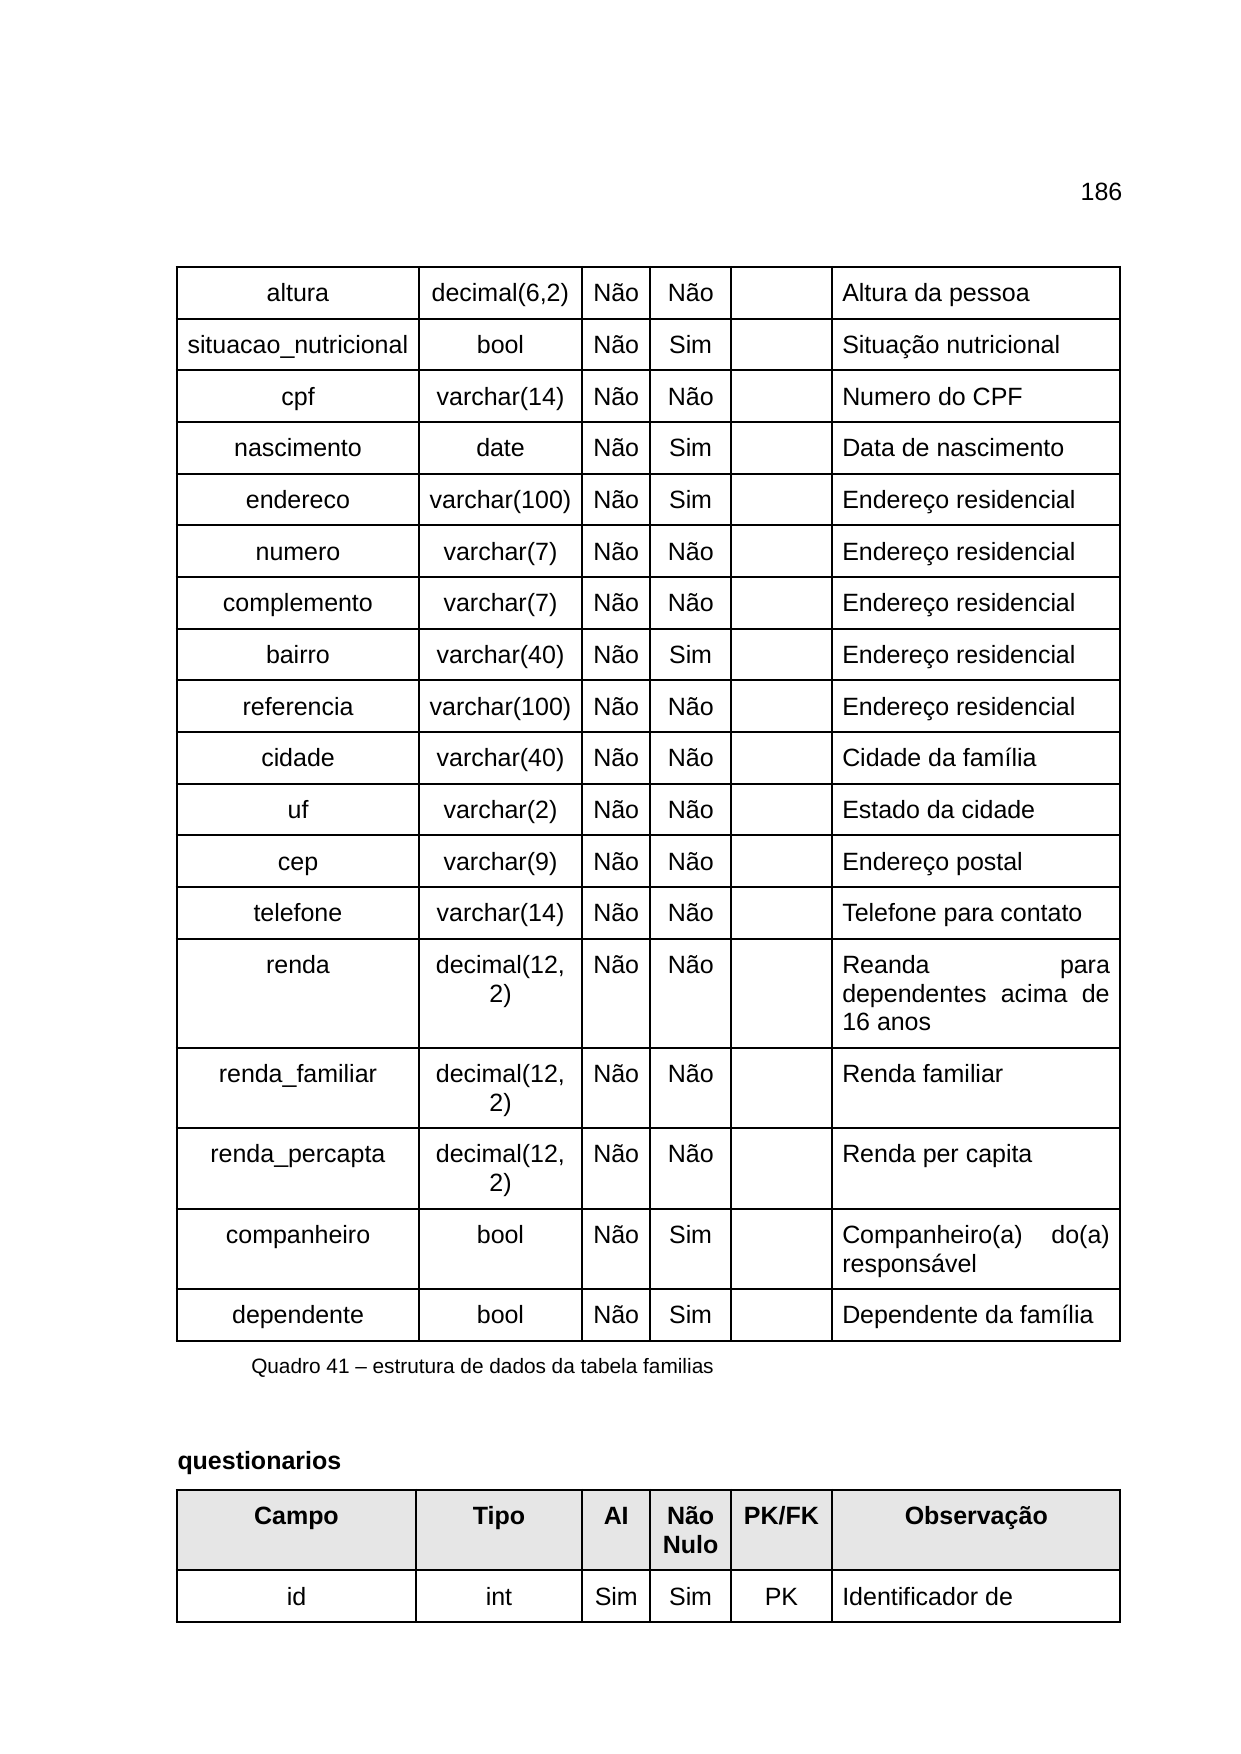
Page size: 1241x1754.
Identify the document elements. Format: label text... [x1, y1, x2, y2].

table_cell varchar(40) [420, 733, 581, 782]
table_cell Renda familiar [833, 1049, 1119, 1127]
table_cell id [178, 1571, 415, 1621]
table_cell [732, 785, 831, 834]
table_cell [732, 836, 831, 886]
table_cell Não [583, 1290, 649, 1339]
table_cell [732, 681, 831, 731]
table_cell cpf [178, 371, 418, 421]
table_cell dependente [178, 1290, 418, 1339]
table_cell Não [583, 1049, 649, 1127]
table_cell renda_percapta [178, 1129, 418, 1207]
table_cell endereco [178, 475, 418, 524]
table_cell uf [178, 785, 418, 834]
table_cell [732, 733, 831, 782]
table_cell [732, 1290, 831, 1339]
table_cell Não [583, 681, 649, 731]
table_cell bairro [178, 630, 418, 679]
table_cell decimal(12,2) [420, 1129, 581, 1207]
table_cell Estado da cidade [833, 785, 1119, 834]
table_cell Não [583, 836, 649, 886]
table_cell Endereço residencial [833, 681, 1119, 731]
table_cell PK [732, 1571, 831, 1621]
table_cell [732, 526, 831, 576]
table_cell Não [651, 681, 730, 731]
table_cell Não [583, 268, 649, 317]
table_cell [732, 268, 831, 317]
table_cell Sim [651, 423, 730, 472]
table_cell Situação nutricional [833, 320, 1119, 369]
table_cell Não [651, 1049, 730, 1127]
table_cell Endereço postal [833, 836, 1119, 886]
table_header Não Nulo [651, 1491, 730, 1569]
table_cell Reanda para dependentes acima de 16 anos [833, 940, 1119, 1047]
table_cell decimal(12,2) [420, 1049, 581, 1127]
table_cell bool [420, 1290, 581, 1339]
table_cell Dependente da família [833, 1290, 1119, 1339]
table_cell varchar(7) [420, 526, 581, 576]
table_header PK/FK [732, 1491, 831, 1569]
table_cell varchar(2) [420, 785, 581, 834]
table_cell Endereço residencial [833, 578, 1119, 627]
table_cell Não [651, 1129, 730, 1207]
table_cell varchar(14) [420, 888, 581, 937]
table_cell Altura da pessoa [833, 268, 1119, 317]
table_cell Não [583, 371, 649, 421]
table_cell Não [651, 940, 730, 1047]
table_cell Numero do CPF [833, 371, 1119, 421]
table_cell Não [583, 578, 649, 627]
text Quadro 41 – estrutura de dados da tabela familias [177, 1354, 1122, 1378]
table_cell renda [178, 940, 418, 1047]
table_cell Não [651, 371, 730, 421]
table_cell Renda per capita [833, 1129, 1119, 1207]
table_cell Sim [651, 1210, 730, 1288]
table_cell Não [651, 836, 730, 886]
table_cell Endereço residencial [833, 526, 1119, 576]
table_cell Sim [583, 1571, 649, 1621]
table_cell varchar(7) [420, 578, 581, 627]
table_cell Não [651, 785, 730, 834]
table_cell Não [583, 475, 649, 524]
table_cell companheiro [178, 1210, 418, 1288]
table_header AI [583, 1491, 649, 1569]
table_cell numero [178, 526, 418, 576]
table_cell [732, 320, 831, 369]
table_header Observação [833, 1491, 1119, 1569]
table_cell varchar(100) [420, 681, 581, 731]
table_cell varchar(14) [420, 371, 581, 421]
table_cell [732, 1049, 831, 1127]
table_cell Não [583, 1129, 649, 1207]
table_cell Sim [651, 630, 730, 679]
table_cell Não [651, 578, 730, 627]
table_header Campo [178, 1491, 415, 1569]
table_cell bool [420, 1210, 581, 1288]
table_cell Não [651, 268, 730, 317]
table_header Tipo [417, 1491, 581, 1569]
table_cell Não [583, 733, 649, 782]
table_cell Não [583, 940, 649, 1047]
table_cell Não [583, 785, 649, 834]
table_cell Não [583, 320, 649, 369]
table_cell Não [583, 526, 649, 576]
table_cell [732, 940, 831, 1047]
table_cell Não [583, 1210, 649, 1288]
table_cell cidade [178, 733, 418, 782]
table_cell bool [420, 320, 581, 369]
table_cell Cidade da família [833, 733, 1119, 782]
table_cell Não [583, 888, 649, 937]
table_cell altura [178, 268, 418, 317]
table_cell referencia [178, 681, 418, 731]
table_cell telefone [178, 888, 418, 937]
table_cell Não [583, 630, 649, 679]
table_cell Data de nascimento [833, 423, 1119, 472]
table_cell Não [651, 733, 730, 782]
table_cell renda_familiar [178, 1049, 418, 1127]
table_cell [732, 888, 831, 937]
table_cell [732, 1129, 831, 1207]
table_cell [732, 371, 831, 421]
table_cell Endereço residencial [833, 475, 1119, 524]
table_cell Não [651, 888, 730, 937]
table_cell Sim [651, 475, 730, 524]
table_cell decimal(12,2) [420, 940, 581, 1047]
table_cell [732, 1210, 831, 1288]
table_cell varchar(9) [420, 836, 581, 886]
table_cell int [417, 1571, 581, 1621]
table_cell nascimento [178, 423, 418, 472]
table_cell [732, 475, 831, 524]
table_cell Sim [651, 320, 730, 369]
table_cell varchar(100) [420, 475, 581, 524]
text questionarios [177, 1446, 1122, 1474]
table_cell Identificador de [833, 1571, 1119, 1621]
table_cell Telefone para contato [833, 888, 1119, 937]
table_cell Sim [651, 1571, 730, 1621]
table_cell [732, 578, 831, 627]
table_cell complemento [178, 578, 418, 627]
table_cell Não [651, 526, 730, 576]
table_cell Companheiro(a) do(a) responsável [833, 1210, 1119, 1288]
table_cell varchar(40) [420, 630, 581, 679]
table_cell Não [583, 423, 649, 472]
table_cell Sim [651, 1290, 730, 1339]
table_cell [732, 423, 831, 472]
table_cell situacao_nutricional [178, 320, 418, 369]
table_cell [732, 630, 831, 679]
table_cell decimal(6,2) [420, 268, 581, 317]
table_cell Endereço residencial [833, 630, 1119, 679]
table_cell date [420, 423, 581, 472]
table_cell cep [178, 836, 418, 886]
